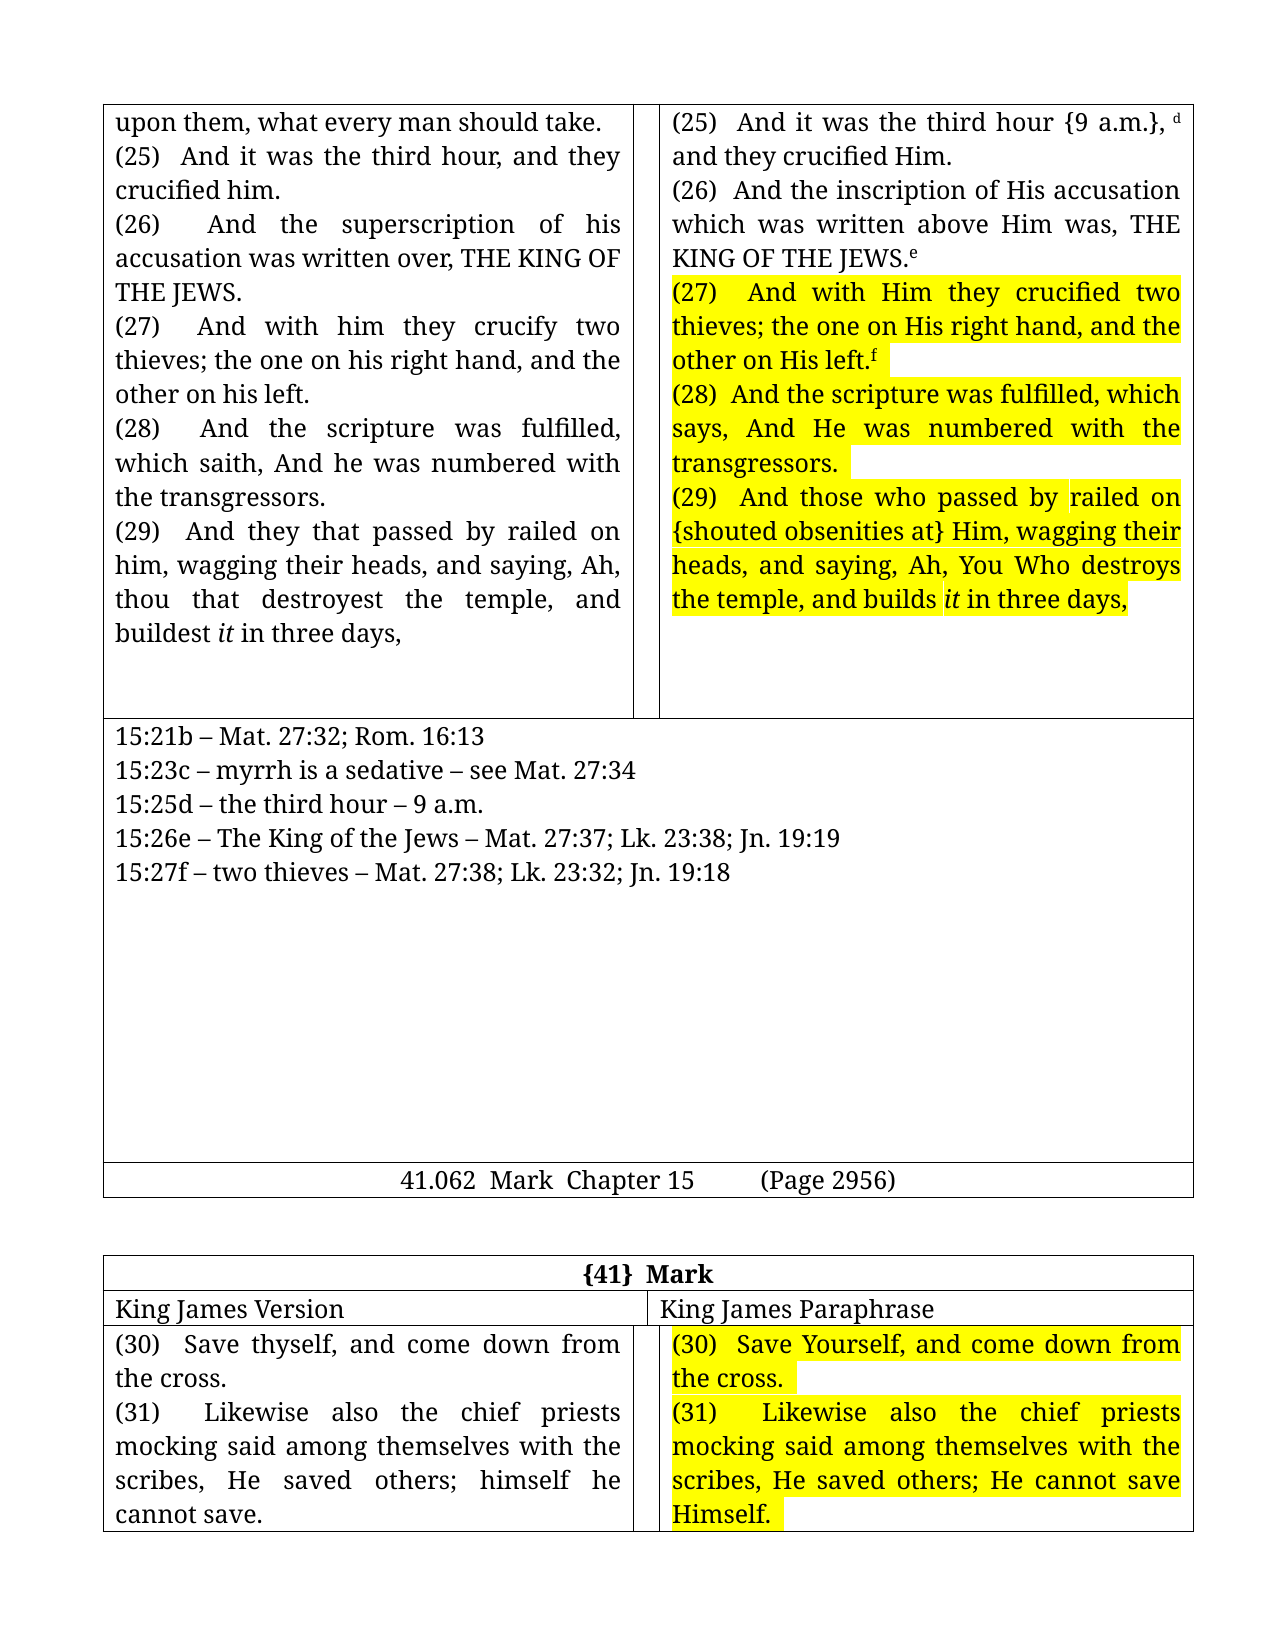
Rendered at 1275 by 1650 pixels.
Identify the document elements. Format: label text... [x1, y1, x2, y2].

table_cell 15:21b – Mat. 27:32; Rom. 16:13 15:23c – myrrh is a sedative – see Mat. 27:34 15:25d – the third hour – 9 a.m. 15:26e – The King of the Jews – Mat. 27:37; Lk. 23:38; Jn. 19:19 15:27f – two thieves – Mat. 27:38; Lk. 23:32; Jn. 19:18 [104, 719, 1193, 1162]
table_cell [634, 105, 659, 718]
table_cell (30) Save thyself, and come down from the cross. (31) Likewise also the chief priests mocking said among themselves with the scribes, He saved others; himself he cannot save. [104, 1326, 633, 1531]
table_cell [634, 1326, 659, 1531]
table_cell King James Paraphrase [648, 1291, 1193, 1325]
table_cell (30) Save Yourself, and come down from the cross. (31) Likewise also the chief priests mocking said among themselves with the scribes, He saved others; He cannot save Himself. [660, 1326, 1193, 1531]
table_header {41} Mark [104, 1256, 1193, 1290]
table_cell King James Version [104, 1291, 647, 1325]
table_cell 41.062 Mark Chapter 15 (Page 2956) [104, 1163, 1193, 1197]
table_cell (25) And it was the third hour {9 a.m.}, d and they crucified Him. (26) And the inscription of His accusation which was written above Him was, THE KING OF THE JEWS.e (27) And with Him they crucified two thieves; the one on His right hand, and the other on His left.f (28) And the scripture was fulfilled, which says, And He was numbered with the transgressors. (29) And those who passed by railed on {shouted obsenities at} Him, wagging their heads, and saying, Ah, You Who destroys the temple, and builds it in three days, [660, 105, 1193, 718]
table_cell upon them, what every man should take. (25) And it was the third hour, and they crucified him. (26) And the superscription of his accusation was written over, THE KING OF THE JEWS. (27) And with him they crucify two thieves; the one on his right hand, and the other on his left. (28) And the scripture was fulfilled, which saith, And he was numbered with the transgressors. (29) And they that passed by railed on him, wagging their heads, and saying, Ah, thou that destroyest the temple, and buildest it in three days, [104, 105, 633, 718]
